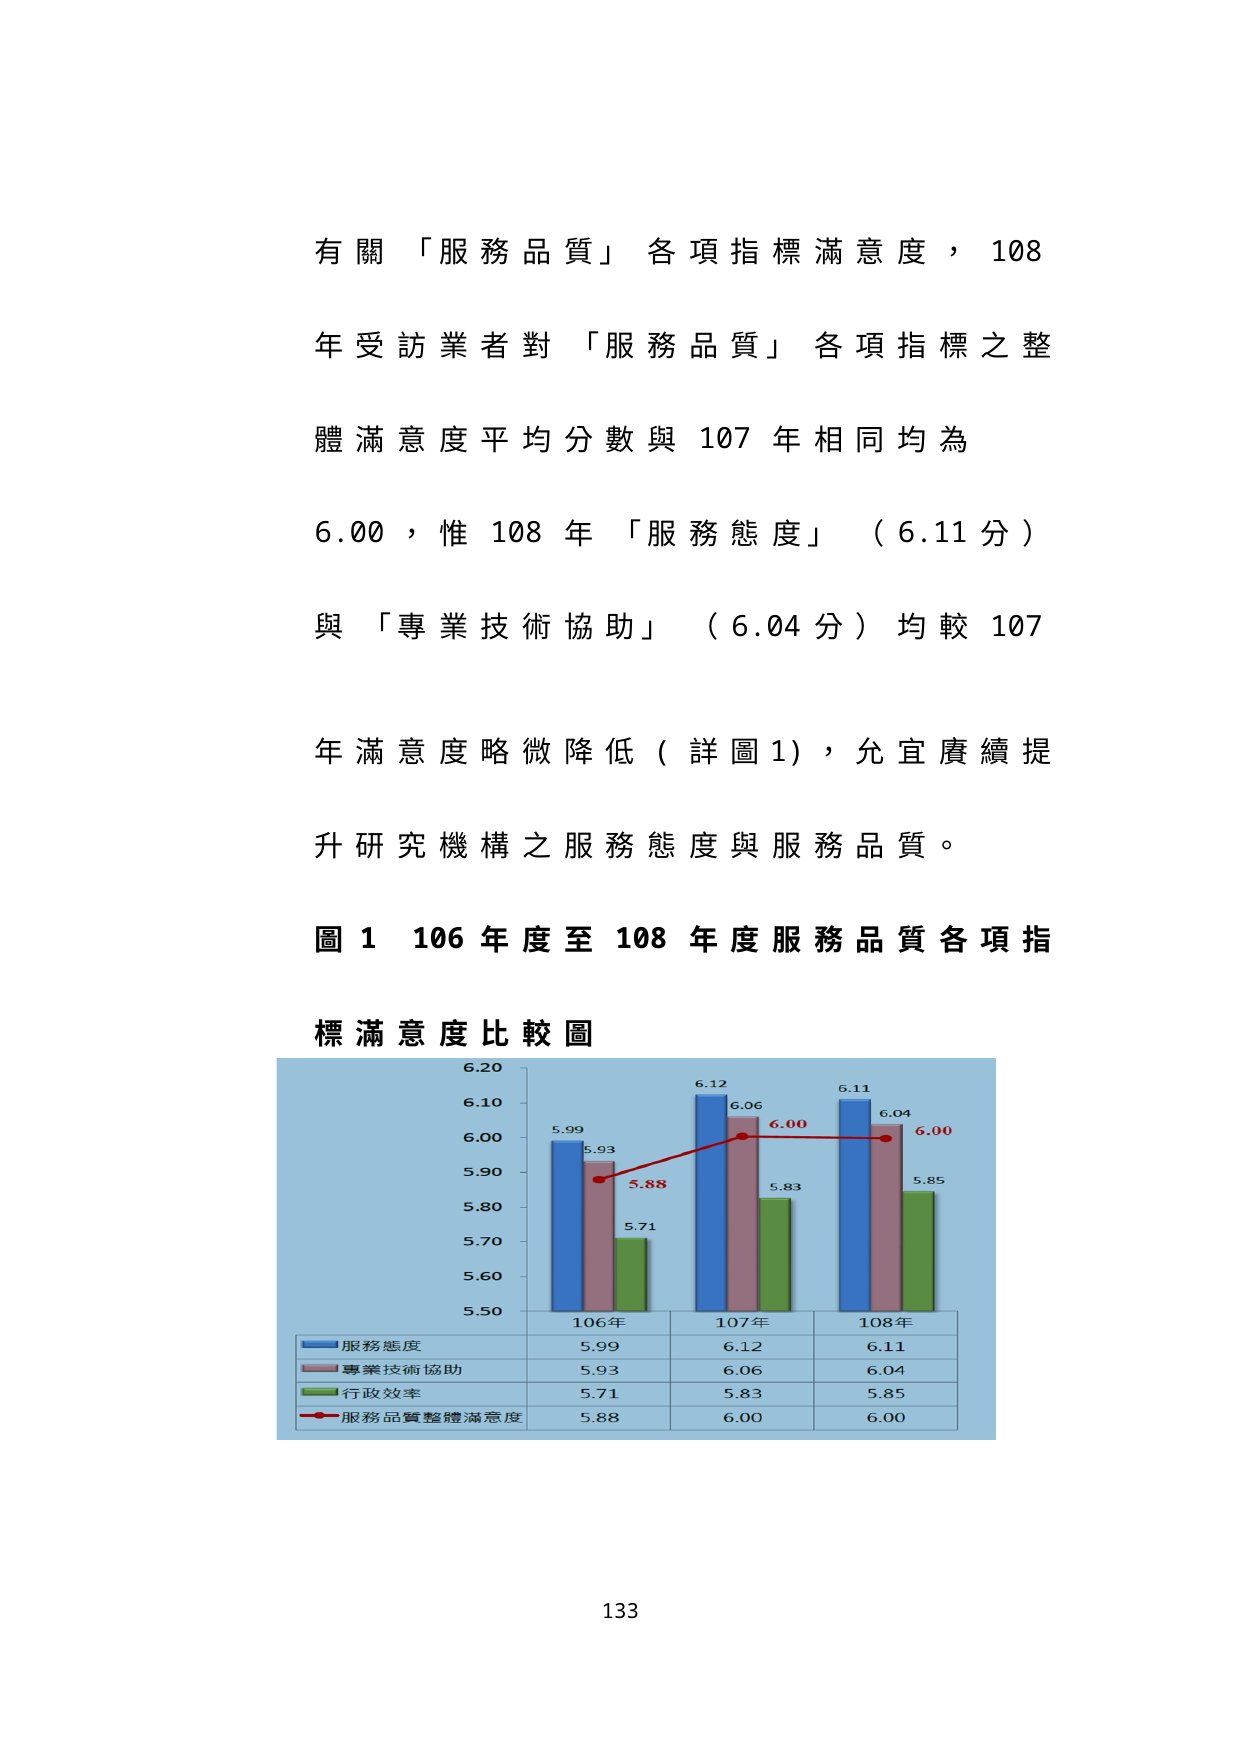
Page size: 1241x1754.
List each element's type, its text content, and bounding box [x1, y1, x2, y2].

text 有關「服務品質」各項指標滿意度，108年受訪業者對「服務品質」各項指標之整體滿意度平均分數與107年相同均為6.00，惟108年「服務態度」（6.11分）與「專業技術協助」（6.04分）均較107年滿意度略微降低(詳圖1)，允宜賡續提升研究機構之服務態度與服務品質。 [271, 177, 1058, 865]
text 圖1 106年度至108年度服務品質各項指標滿意度比較圖 [271, 865, 1058, 1052]
